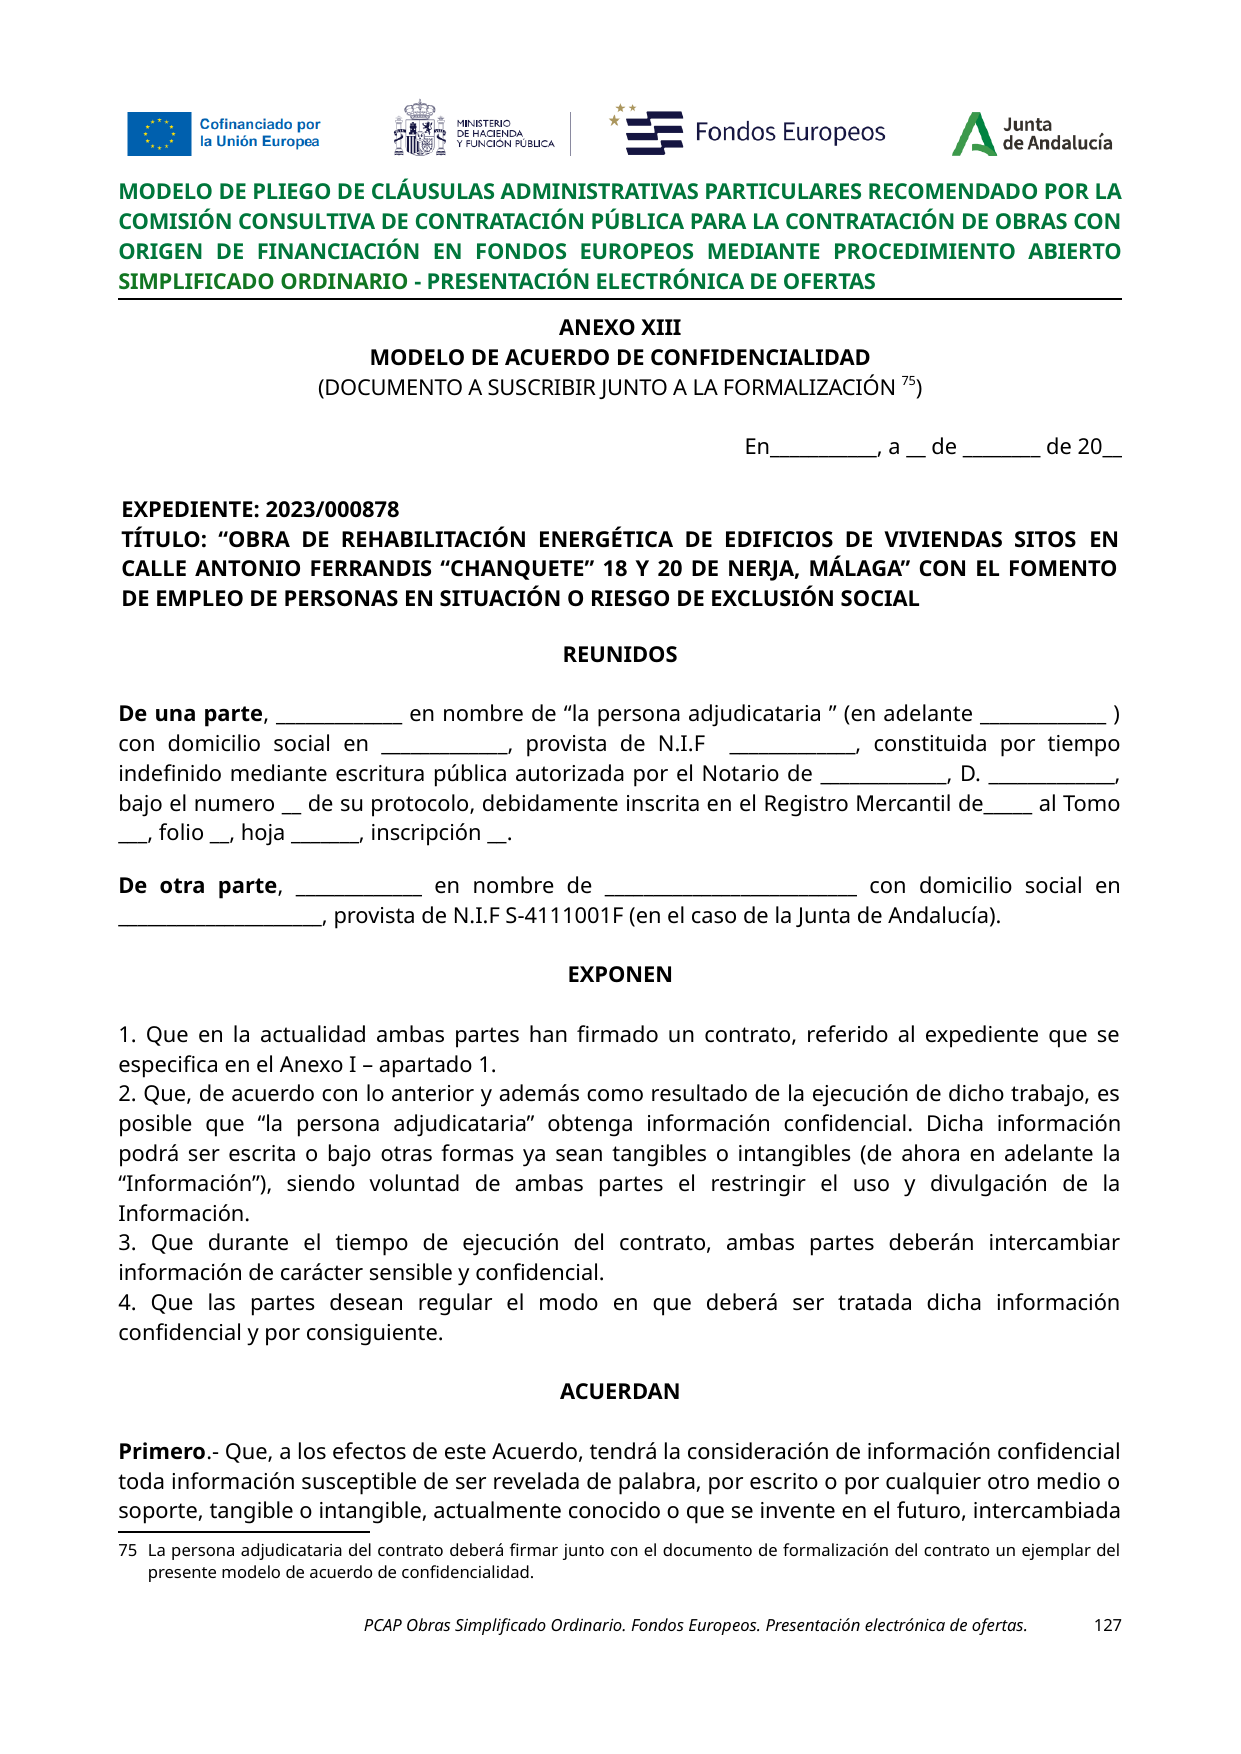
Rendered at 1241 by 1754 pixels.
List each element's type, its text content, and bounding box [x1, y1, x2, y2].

text (DOCUMENTO A SUSCRIBIR JUNTO A LA FORMALIZACIÓN ) [118, 372, 1122, 402]
text ACUERDAN [118, 1376, 1122, 1406]
text MODELO DE PLIEGO DE CLÁUSULAS ADMINISTRATIVAS PARTICULARES RECOMENDADO POR LA COMISIÓN CONSULTIVA DE CONTRATACIÓN PÚBLICA PARA LA CONTRATACIÓN DE OBRAS CON ORIGEN DE FINANCIACIÓN EN FONDOS EUROPEOS MEDIANTE PROCEDIMIENTO ABIERTO SIMPLIFICADO ORDINARIO - PRESENTACIÓN ELECTRÓNICA DE OFERTAS [118, 176, 1122, 298]
text 1. Que en la actualidad ambas partes han firmado un contrato, referido al expediente que se especifica en el Anexo I – apartado 1. [118, 1019, 1122, 1078]
text 4. Que las partes desean regular el modo en que deberá ser tratada dicha información confidencial y por consiguiente. [118, 1287, 1122, 1347]
text 3. Que durante el tiempo de ejecución del contrato, ambas partes deberán intercambiar información de carácter sensible y confidencial. [118, 1227, 1122, 1287]
text EXPEDIENTE: 2023/000878 [118, 491, 1122, 524]
text EXPONEN [118, 959, 1122, 989]
text Primero.- Que, a los efectos de este Acuerdo, tendrá la consideración de información confidencial toda información susceptible de ser revelada de palabra, por escrito o por cualquier otro medio o soporte, tangible o intangible, actualmente conocido o que se invente en el futuro, intercambiada [118, 1436, 1122, 1525]
text De otra parte, _____________ en nombre de __________________________ con domicilio social en _____________________, provista de N.I.F S-4111001F (en el caso de la Junta de Andalucía). [118, 870, 1122, 929]
text De una parte, _____________ en nombre de “la persona adjudicataria ” (en adelante _____________ ) con domicilio social en _____________, provista de N.I.F _____________, constituida por tiempo indefinido mediante escritura pública autorizada por el Notario de _____________, D. _____________, bajo el numero __ de su protocolo, debidamente inscrita en el Registro Mercantil de_____ al Tomo ___, folio __, hoja _______, inscripción __. [118, 698, 1122, 847]
text ANEXO XIII [118, 312, 1122, 342]
text TÍTULO: “OBRA DE REHABILITACIÓN ENERGÉTICA DE EDIFICIOS DE VIVIENDAS SITOS EN CALLE ANTONIO FERRANDIS “CHANQUETE” 18 Y 20 DE NERJA, MÁLAGA” CON EL FOMENTO DE EMPLEO DE PERSONAS EN SITUACIÓN O RIESGO DE EXCLUSIÓN SOCIAL [118, 524, 1122, 616]
text MODELO DE ACUERDO DE CONFIDENCIALIDAD [118, 342, 1122, 372]
text En___________, a __ de ________ de 20__ [118, 431, 1122, 461]
picture [118, 88, 1123, 163]
text REUNIDOS [118, 639, 1122, 668]
text 2. Que, de acuerdo con lo anterior y además como resultado de la ejecución de dicho trabajo, es posible que “la persona adjudicataria” obtenga información confidencial. Dicha información podrá ser escrita o bajo otras formas ya sean tangibles o intangibles (de ahora en adelante la “Información”), siendo voluntad de ambas partes el restringir el uso y divulgación de la Información. [118, 1078, 1122, 1227]
text La persona adjudicataria del contrato deberá firmar junto con el documento de formalización del contrato un ejemplar del presente modelo de acuerdo de confidencialidad. [118, 1538, 1122, 1584]
